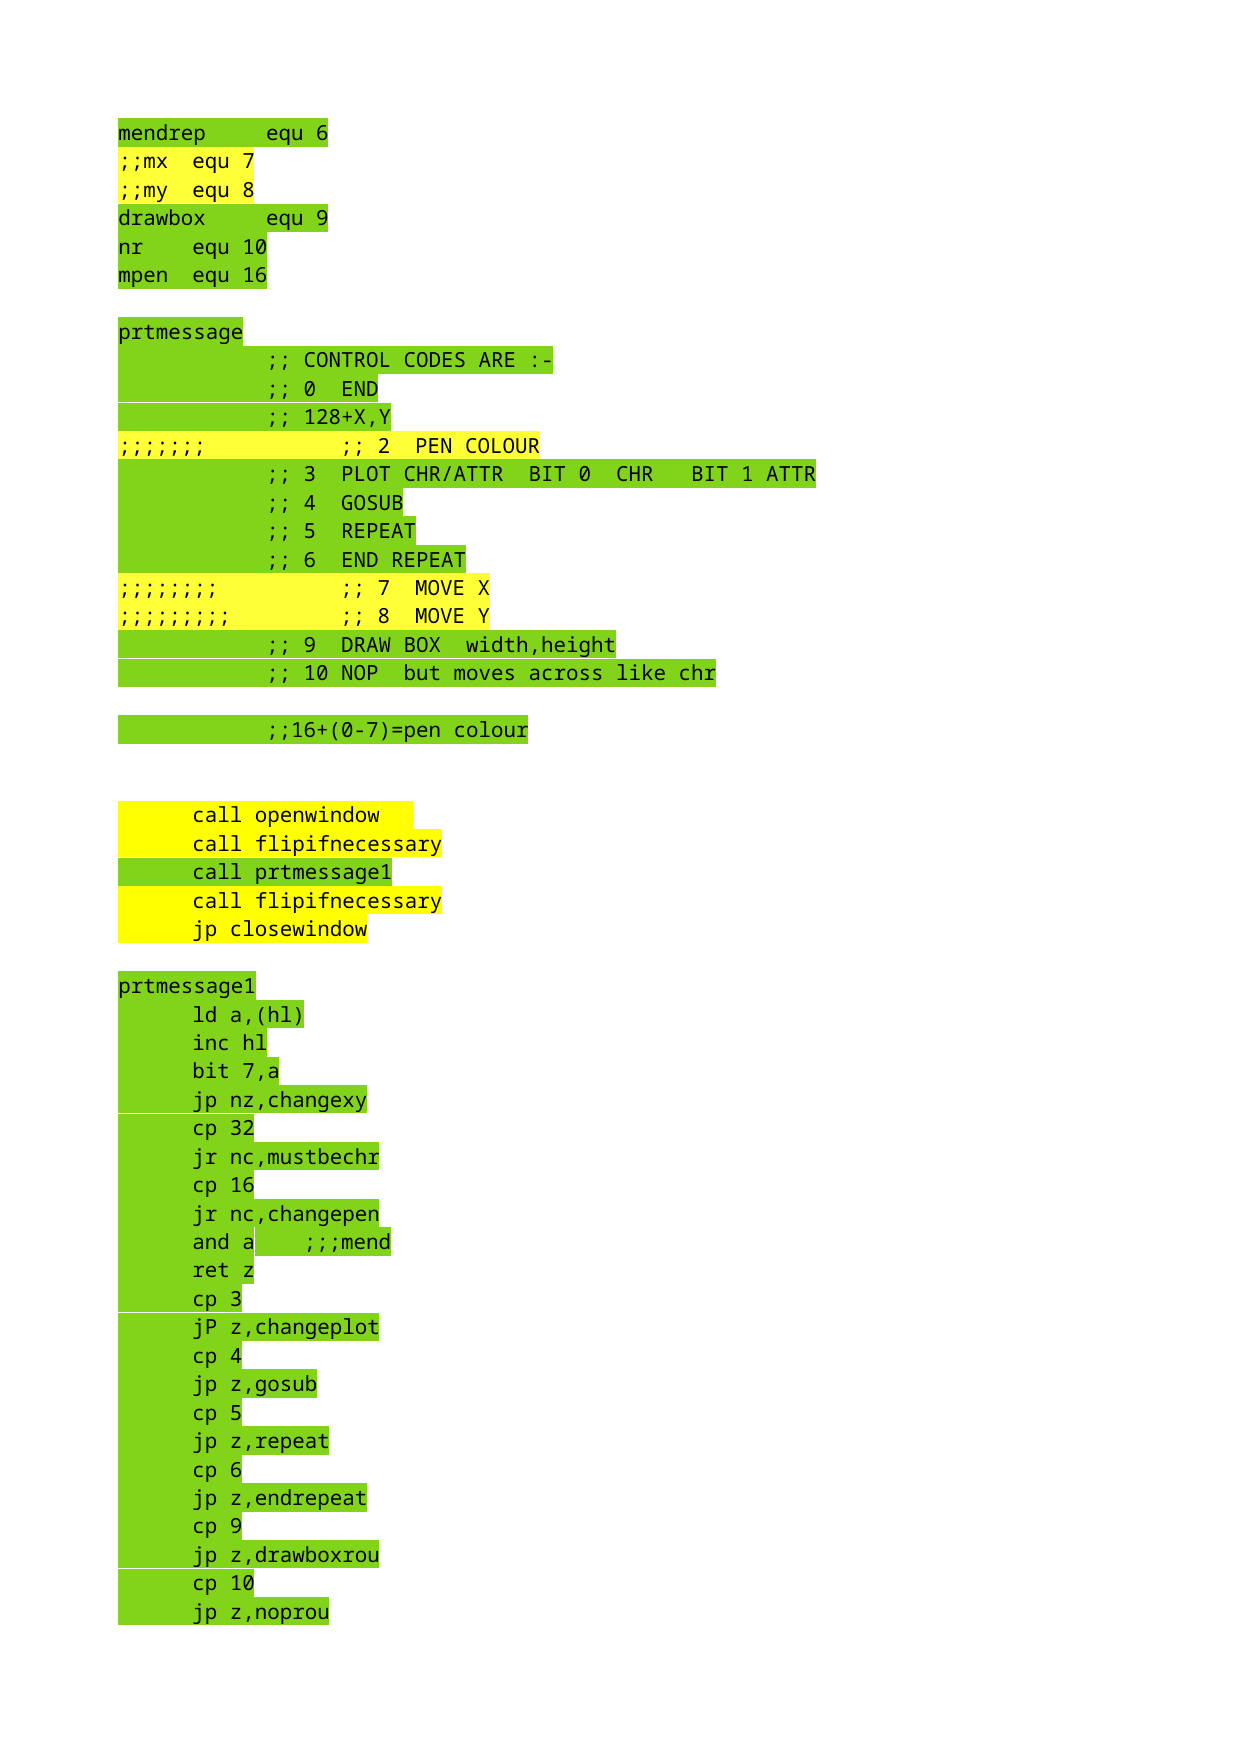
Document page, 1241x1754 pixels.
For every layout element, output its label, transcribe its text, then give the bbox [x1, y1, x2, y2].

text ;;;;;;; ;; 2 PEN COLOUR [118, 431, 1122, 459]
text jp closewindow [118, 914, 1122, 943]
text jp z,endrepeat [118, 1483, 1122, 1512]
text jp z,noprou [118, 1597, 1122, 1625]
text cp 3 [118, 1284, 1122, 1312]
text cp 16 [118, 1170, 1122, 1199]
text prtmessage1 [118, 971, 1122, 1000]
text ;;;;;;;;; ;; 8 MOVE Y [118, 602, 1122, 630]
text ;; 0 END [118, 374, 1122, 402]
text ;; 4 GOSUB [118, 488, 1122, 516]
text cp 9 [118, 1512, 1122, 1540]
text drawbox equ 9 [118, 203, 1122, 232]
text jp nz,changexy [118, 1085, 1122, 1113]
text ;; 6 END REPEAT [118, 545, 1122, 573]
text nr equ 10 [118, 232, 1122, 260]
text call flipifnecessary [118, 886, 1122, 914]
text inc hl [118, 1028, 1122, 1057]
text ret z [118, 1256, 1122, 1284]
text ;; 10 NOP but moves across like chr [118, 658, 1122, 687]
text mendrep equ 6 [118, 118, 1122, 147]
text jr nc,changepen [118, 1199, 1122, 1227]
text cp 10 [118, 1568, 1122, 1597]
text call prtmessage1 [118, 857, 1122, 886]
text jp z,gosub [118, 1369, 1122, 1398]
text mpen equ 16 [118, 260, 1122, 289]
text cp 4 [118, 1341, 1122, 1369]
text cp 6 [118, 1455, 1122, 1483]
text ;; CONTROL CODES ARE :- [118, 346, 1122, 374]
text jp z,repeat [118, 1426, 1122, 1455]
text ;;my equ 8 [118, 175, 1122, 203]
text ld a,(hl) [118, 1000, 1122, 1028]
text bit 7,a [118, 1057, 1122, 1085]
text call openwindow [118, 801, 1122, 829]
text cp 32 [118, 1113, 1122, 1142]
text jp z,drawboxrou [118, 1540, 1122, 1568]
text prtmessage [118, 317, 1122, 346]
text ;;mx equ 7 [118, 147, 1122, 175]
text and a ;;;mend [118, 1227, 1122, 1256]
text ;;;;;;;; ;; 7 MOVE X [118, 573, 1122, 602]
text cp 5 [118, 1398, 1122, 1426]
text ;; 9 DRAW BOX width,height [118, 630, 1122, 658]
text ;; 3 PLOT CHR/ATTR BIT 0 CHR BIT 1 ATTR [118, 459, 1122, 488]
text jP z,changeplot [118, 1312, 1122, 1341]
text ;;16+(0-7)=pen colour [118, 715, 1122, 744]
text ;; 128+X,Y [118, 402, 1122, 431]
text jr nc,mustbechr [118, 1142, 1122, 1170]
text call flipifnecessary [118, 829, 1122, 857]
text ;; 5 REPEAT [118, 516, 1122, 545]
